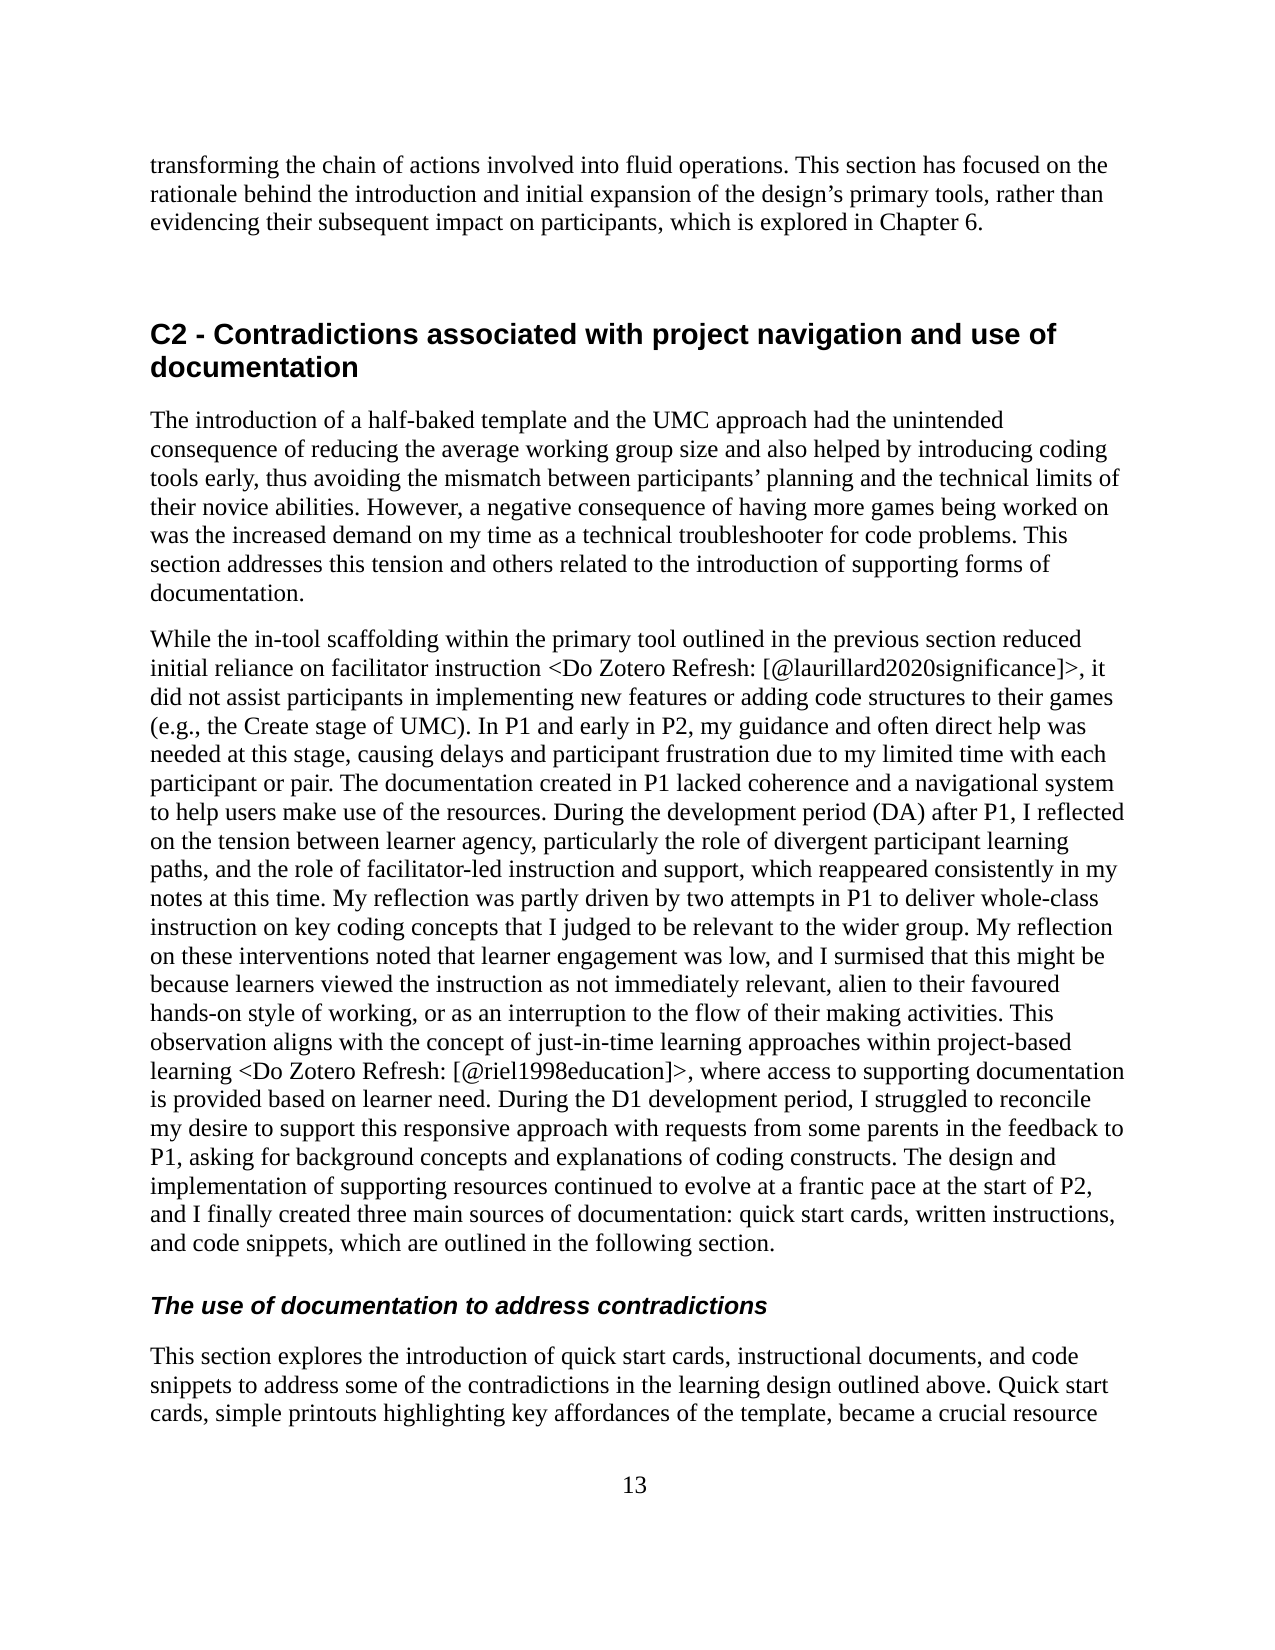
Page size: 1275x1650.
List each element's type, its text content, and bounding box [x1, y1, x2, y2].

text The introduction of a half-baked template and the UMC approach had the unintended consequence of reducing the average working group size and also helped by introducing coding tools early, thus avoiding the mismatch between participants’ planning and the technical limits of their novice abilities. However, a negative consequence of having more games being worked on was the increased demand on my time as a technical troubleshooter for code problems. This section addresses this tension and others related to the introduction of supporting forms of documentation. [150, 405, 1125, 607]
subtitle C2 - Contradictions associated with project navigation and use of documentation [150, 317, 1125, 384]
text While the in-tool scaffolding within the primary tool outlined in the previous section reduced initial reliance on facilitator instruction <Do Zotero Refresh: [@laurillard2020significance]>, it did not assist participants in implementing new features or adding code structures to their games (e.g., the Create stage of UMC). In P1 and early in P2, my guidance and often direct help was needed at this stage, causing delays and participant frustration due to my limited time with each participant or pair. The documentation created in P1 lacked coherence and a navigational system to help users make use of the resources. During the development period (DA) after P1, I reflected on the tension between learner agency, particularly the role of divergent participant learning paths, and the role of facilitator-led instruction and support, which reappeared consistently in my notes at this time. My reflection was partly driven by two attempts in P1 to deliver whole-class instruction on key coding concepts that I judged to be relevant to the wider group. My reflection on these interventions noted that learner engagement was low, and I surmised that this might be because learners viewed the instruction as not immediately relevant, alien to their favoured hands-on style of working, or as an interruption to the flow of their making activities. This observation aligns with the concept of just-in-time learning approaches within project-based learning <Do Zotero Refresh: [@riel1998education]>, where access to supporting documentation is provided based on learner need. During the D1 development period, I struggled to reconcile my desire to support this responsive approach with requests from some parents in the feedback to P1, asking for background concepts and explanations of coding constructs. The design and implementation of supporting resources continued to evolve at a frantic pace at the start of P2, and I finally created three main sources of documentation: quick start cards, written instructions, and code snippets, which are outlined in the following section. [150, 624, 1125, 1257]
subtitle The use of documentation to address contradictions [150, 1291, 1125, 1319]
text This section explores the introduction of quick start cards, instructional documents, and code snippets to address some of the contradictions in the learning design outlined above. Quick start cards, simple printouts highlighting key affordances of the template, became a crucial resource [150, 1341, 1125, 1427]
text transforming the chain of actions involved into fluid operations. This section has focused on the rationale behind the introduction and initial expansion of the design’s primary tools, rather than evidencing their subsequent impact on participants, which is explored in Chapter 6. [150, 150, 1125, 236]
